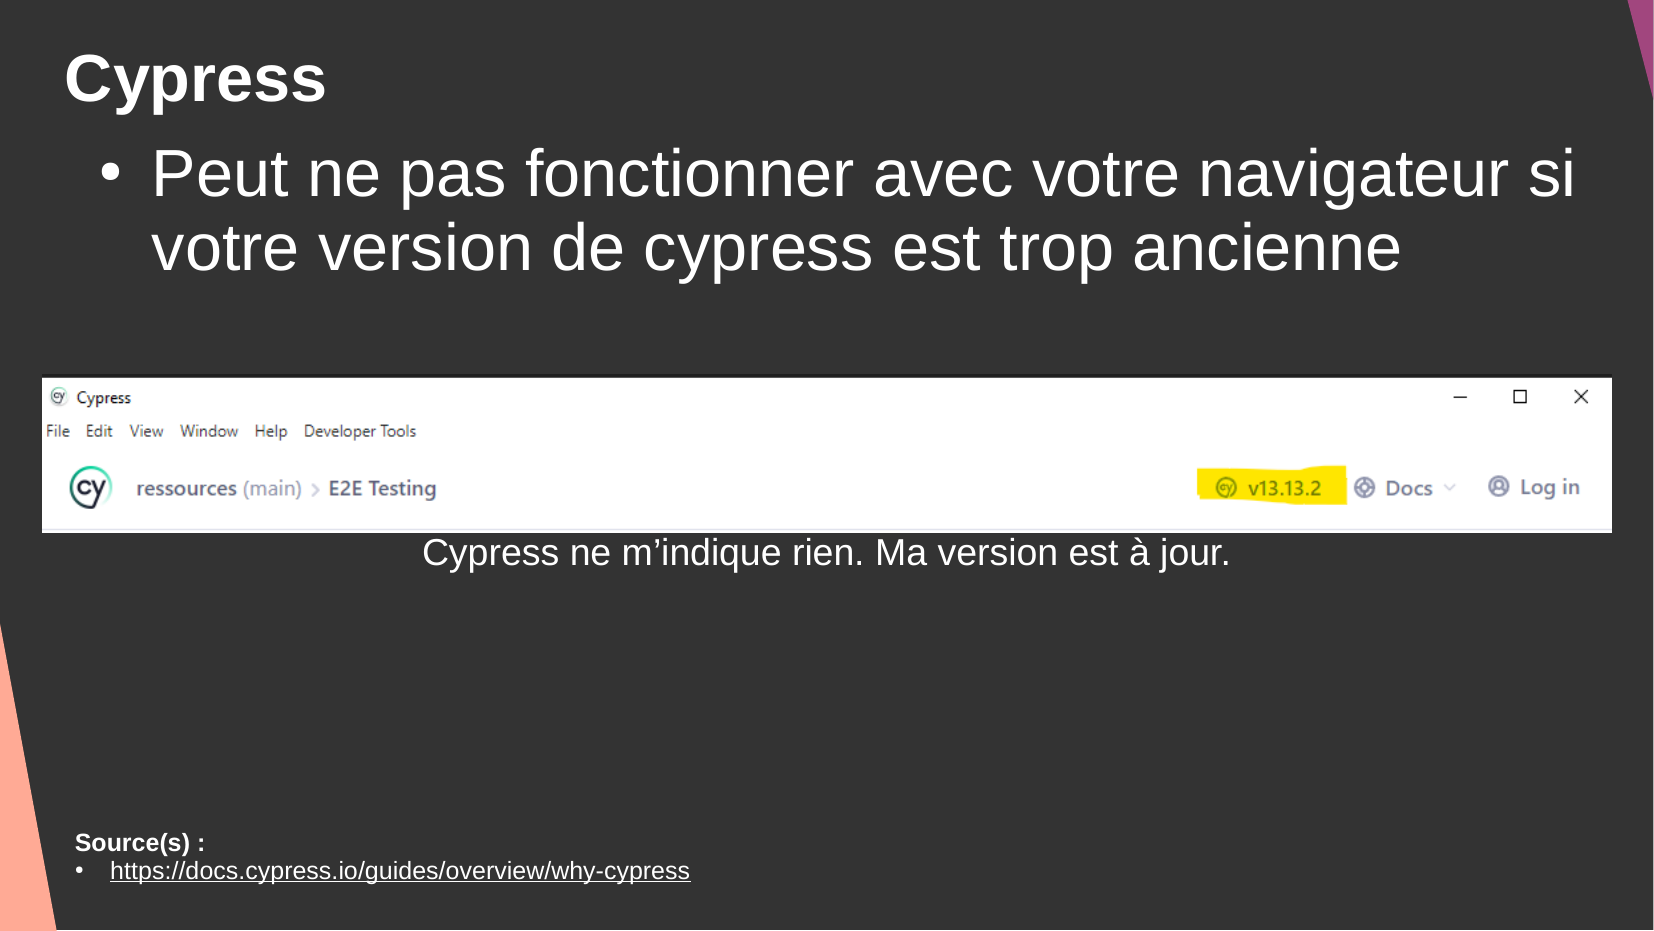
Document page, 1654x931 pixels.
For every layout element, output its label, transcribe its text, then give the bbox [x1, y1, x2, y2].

text_box [0, 623, 57, 931]
list Cypress ne m’indique rien. Ma version est à jour. [42, 531, 1612, 591]
text_box [1627, 0, 1654, 103]
title Cypress [64, 40, 1635, 116]
text_box Source(s) : https://docs.cypress.io/guides/overview/why-cypress [60, 821, 1546, 906]
picture [42, 374, 1612, 531]
list Peut ne pas fonctionner avec votre navigateur si votre version de cypress est trop ancienne [80, 135, 1620, 296]
